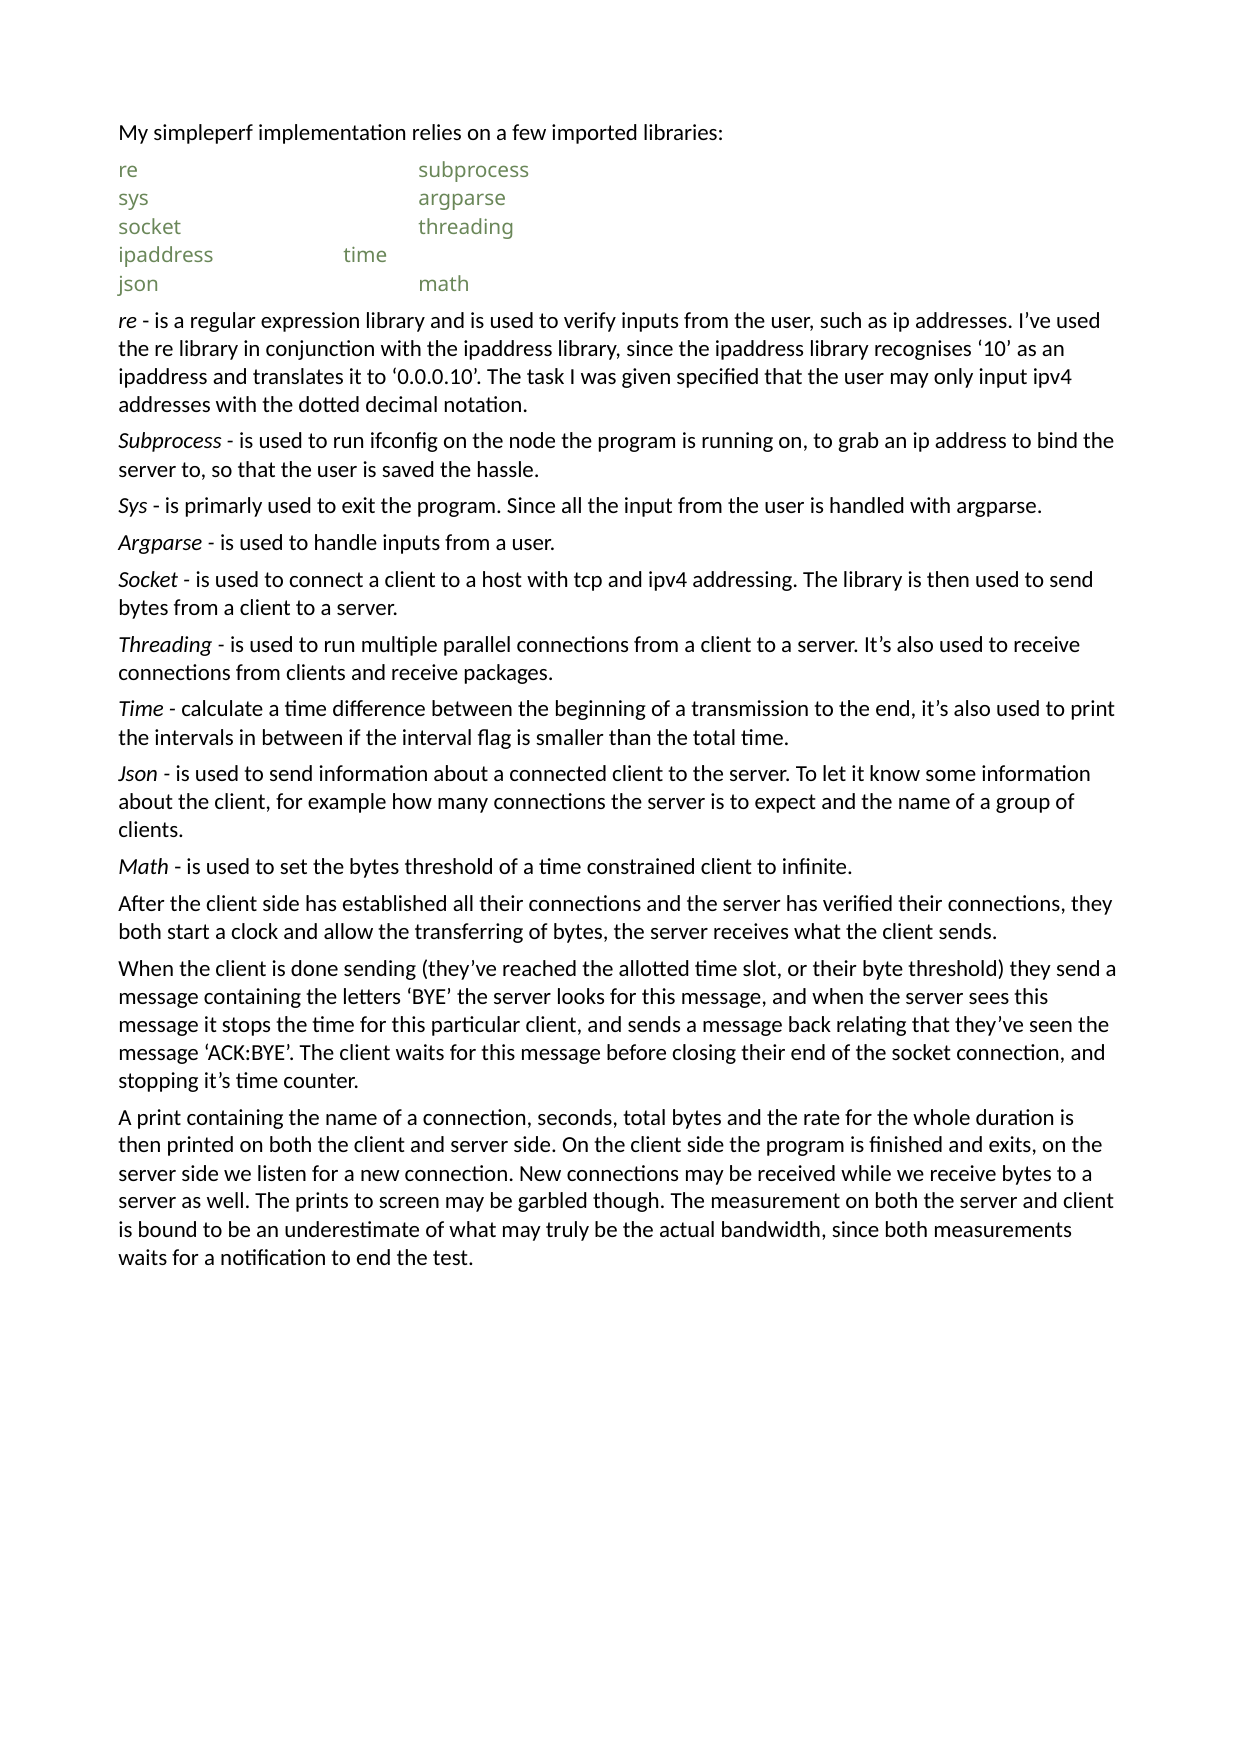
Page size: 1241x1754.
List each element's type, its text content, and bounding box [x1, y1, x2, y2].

text After the client side has established all their connections and the server has verified their connections, they both start a clock and allow the transferring of bytes, the server receives what the client sends. [118, 889, 1122, 945]
text Subprocess - is used to run ifconfig on the node the program is running on, to grab an ip address to bind the server to, so that the user is saved the hassle. [118, 427, 1122, 483]
text re - is a regular expression library and is used to verify inputs from the user, such as ip addresses. I’ve used the re library in conjunction with the ipaddress library, since the ipaddress library recognises ‘10’ as an ipaddress and translates it to ‘0.0.0.10’. The task I was given specified that the user may only input ipv4 addresses with the dotted decimal notation. [118, 306, 1122, 418]
text When the client is done sending (they’ve reached the allotted time slot, or their byte threshold) they send a message containing the letters ‘BYE’ the server looks for this message, and when the server sees this message it stops the time for this particular client, and sends a message back relating that they’ve seen the message ‘ACK:BYE’. The client waits for this message before closing their end of the socket connection, and stopping it’s time counter. [118, 954, 1122, 1094]
text My simpleperf implementation relies on a few imported libraries: [118, 118, 1122, 146]
text Json - is used to send information about a connected client to the server. To let it know some information about the client, for example how many connections the server is to expect and the name of a group of clients. [118, 759, 1122, 843]
text Math - is used to set the bytes threshold of a time constrained client to infinite. [118, 852, 1122, 880]
text A print containing the name of a connection, seconds, total bytes and the rate for the whole duration is then printed on both the client and server side. On the client side the program is finished and exits, on the server side we listen for a new connection. New connections may be received while we receive bytes to a server as well. The prints to screen may be garbled though. The measurement on both the server and client is bound to be an underestimate of what may truly be the actual bandwidth, since both measurements waits for a notification to end the test. [118, 1103, 1122, 1271]
text re subprocess sys argparse socket threading ipaddress time json math [118, 155, 1122, 297]
text Threading - is used to run multiple parallel connections from a client to a server. It’s also used to receive connections from clients and receive packages. [118, 630, 1122, 686]
text Argparse - is used to handle inputs from a user. [118, 528, 1122, 556]
text Time - calculate a time difference between the beginning of a transmission to the end, it’s also used to print the intervals in between if the interval flag is smaller than the total time. [118, 694, 1122, 751]
text Sys - is primarly used to exit the program. Since all the input from the user is handled with argparse. [118, 491, 1122, 519]
text Socket - is used to connect a client to a host with tcp and ipv4 addressing. The library is then used to send bytes from a client to a server. [118, 565, 1122, 621]
